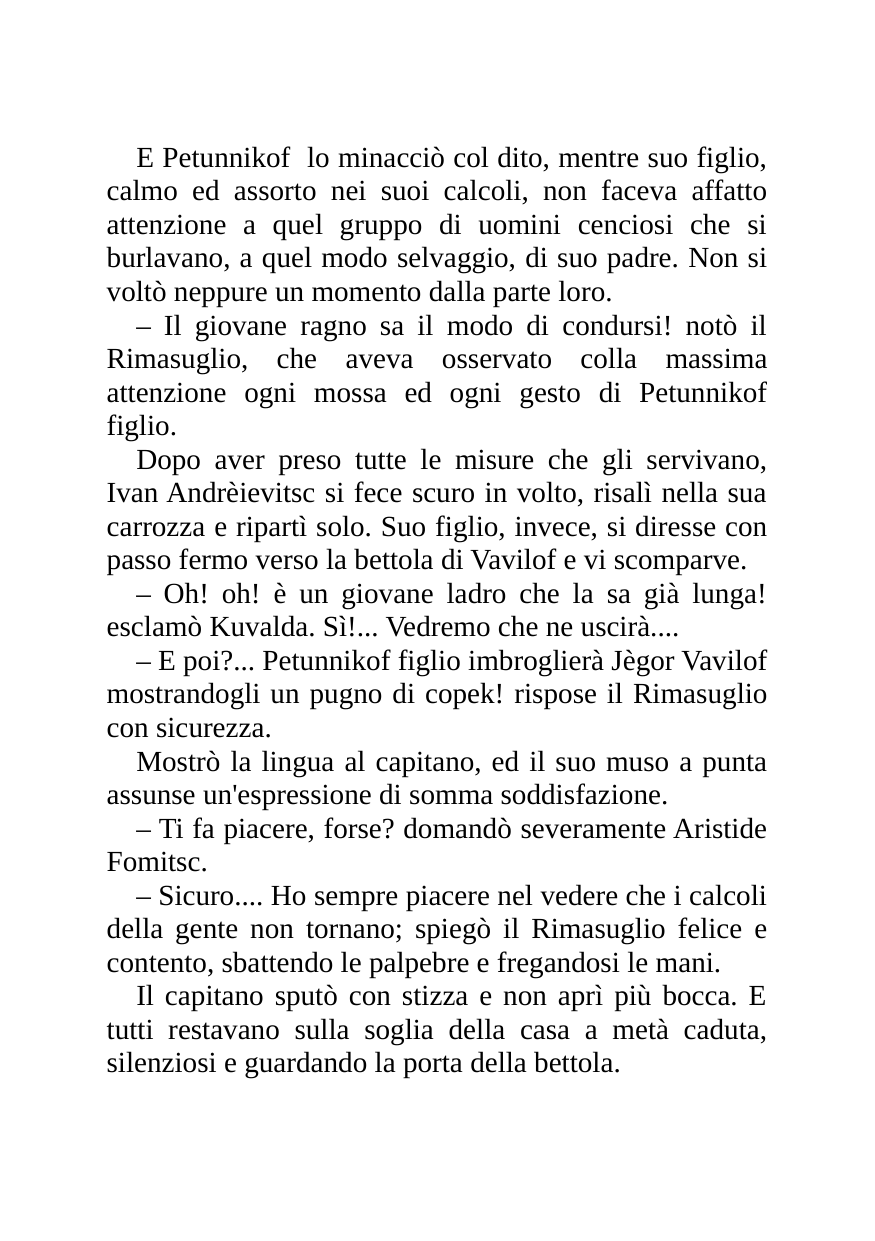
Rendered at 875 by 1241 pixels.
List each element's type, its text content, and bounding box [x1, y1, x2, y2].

text – Ti fa piacere, forse? domandò severamente Aristide Fomitsc. [106, 811, 768, 878]
text Dopo aver preso tutte le misure che gli servivano, Ivan Andrèievitsc si fece scuro in volto, risalì nella sua carrozza e ripartì solo. Suo figlio, invece, si diresse con passo fermo verso la bettola di Vavilof e vi scomparve. [106, 442, 768, 576]
text Il capitano sputò con stizza e non aprì più bocca. E tutti restavano sulla soglia della casa a metà caduta, silenziosi e guardando la porta della bettola. [106, 978, 768, 1079]
text – Oh! oh! è un giovane ladro che la sa già lunga! esclamò Kuvalda. Sì!... Vedremo che ne uscirà.... [106, 576, 768, 643]
text Mostrò la lingua al capitano, ed il suo muso a punta assunse un'espressione di somma soddisfazione. [106, 744, 768, 811]
text E Petunnikof lo minacciò col dito, mentre suo figlio, calmo ed assorto nei suoi calcoli, non faceva affatto attenzione a quel gruppo di uomini cenciosi che si burlavano, a quel modo selvaggio, di suo padre. Non si voltò neppure un momento dalla parte loro. [106, 140, 768, 308]
text – E poi?... Petunnikof figlio imbroglierà Jègor Vavilof mostrandogli un pugno di copek! rispose il Rimasuglio con sicurezza. [106, 643, 768, 744]
text – Il giovane ragno sa il modo di condursi! notò il Rimasuglio, che aveva osservato colla massima attenzione ogni mossa ed ogni gesto di Petunnikof figlio. [106, 308, 768, 442]
text – Sicuro.... Ho sempre piacere nel vedere che i calcoli della gente non tornano; spiegò il Rimasuglio felice e contento, sbattendo le palpebre e fregandosi le mani. [106, 878, 768, 978]
